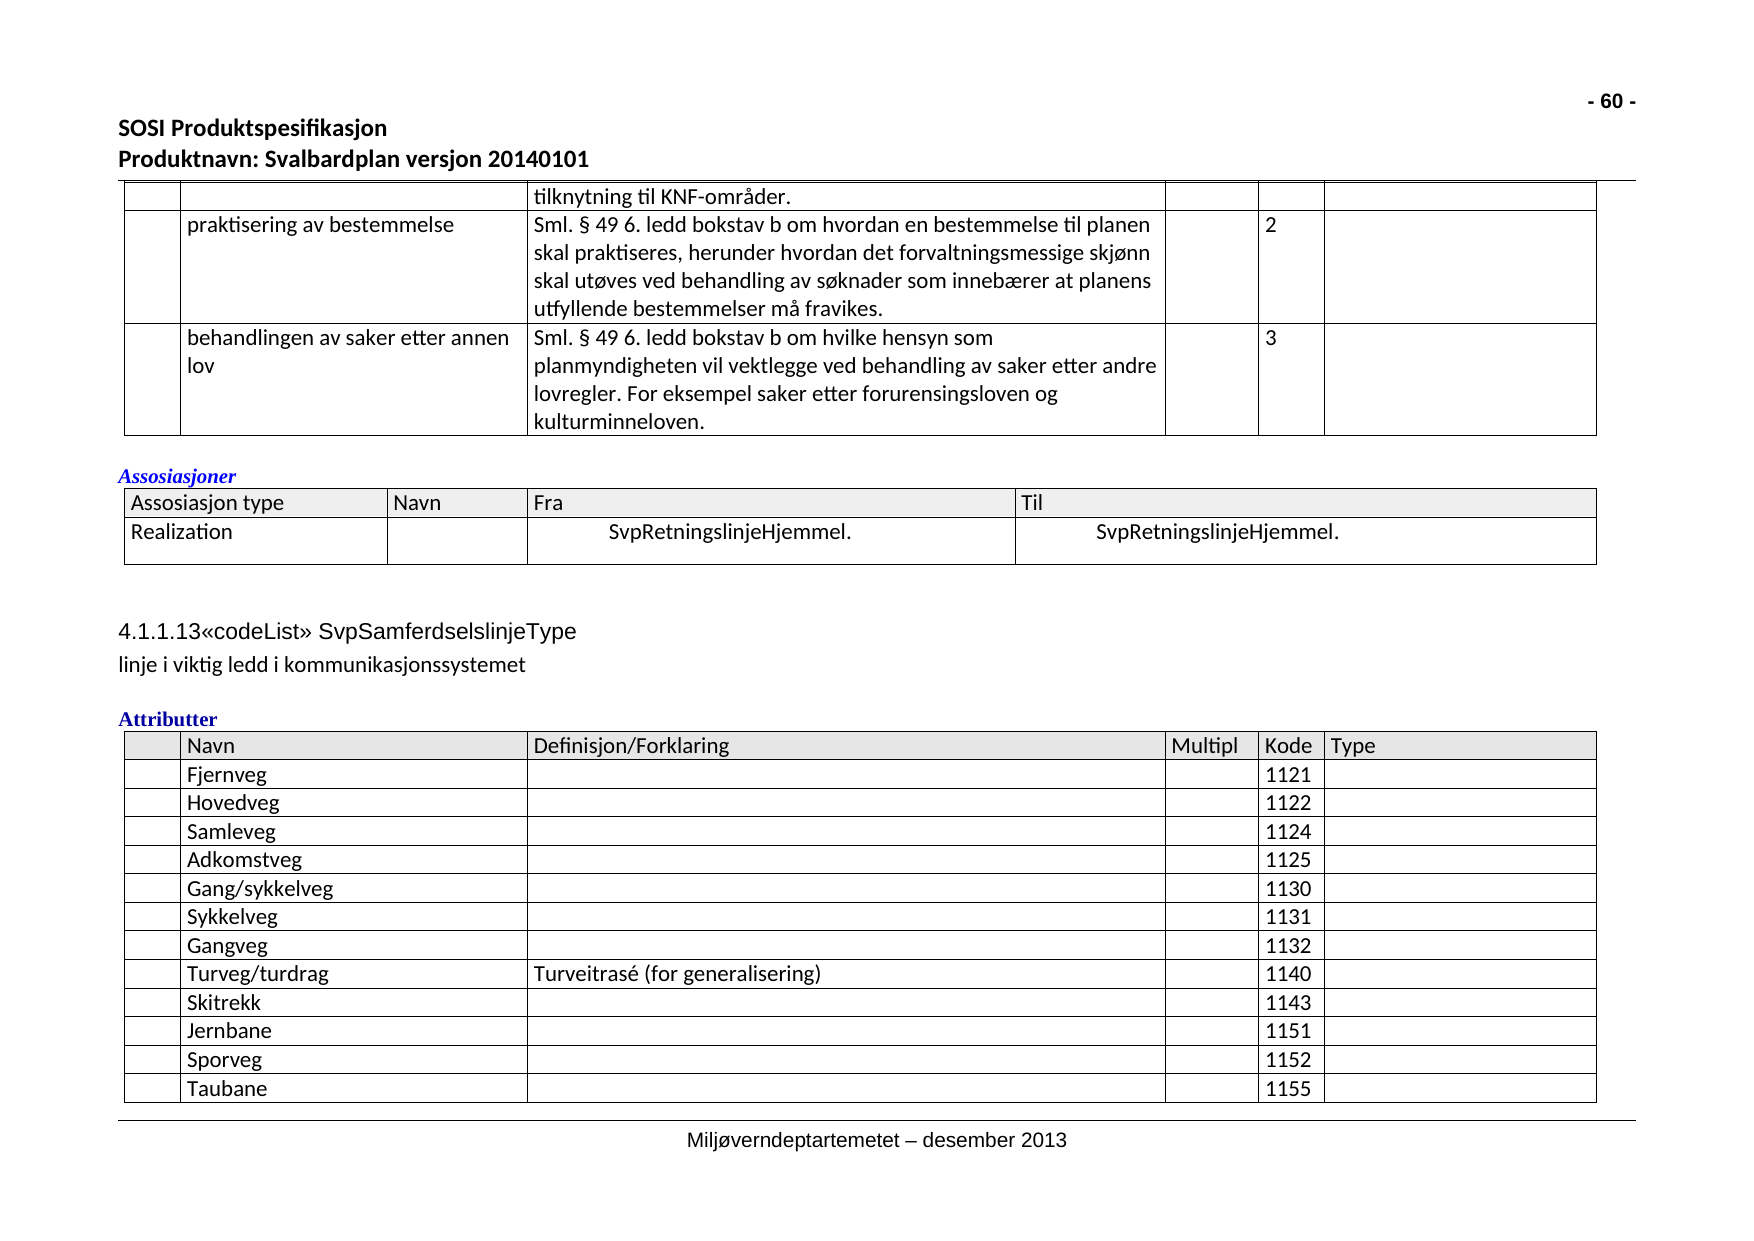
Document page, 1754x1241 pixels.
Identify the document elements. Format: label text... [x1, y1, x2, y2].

table_cell [1325, 760, 1596, 788]
table_cell [125, 1017, 180, 1044]
table_cell [528, 789, 1165, 816]
table_cell [1166, 1046, 1258, 1073]
table_cell 1151 [1259, 1017, 1324, 1044]
table_cell 1130 [1259, 874, 1324, 902]
table_cell [181, 183, 527, 210]
table_cell [388, 518, 527, 564]
table_cell [1325, 874, 1596, 902]
table_cell [125, 1074, 180, 1102]
table_header Navn [388, 489, 527, 516]
table_cell Sml. § 49 6. ledd bokstav b om hvilke hensyn som planmyndigheten vil vektlegge ved behandling av saker etter andre lovregler. For eksempel saker etter forurensingsloven og kulturminneloven. [528, 324, 1165, 435]
table_cell [528, 1074, 1165, 1102]
table_cell Sml. § 49 6. ledd bokstav b om hvordan en bestemmelse til planen skal praktiseres, herunder hvordan det forvaltningsmessige skjønn skal utøves ved behandling av søknader som innebærer at planens utfyllende bestemmelser må fravikes. [528, 211, 1165, 323]
table_cell [1325, 931, 1596, 959]
table_header Definisjon/Forklaring [528, 732, 1165, 759]
table_cell [528, 760, 1165, 788]
table_cell [1325, 211, 1596, 323]
table_cell Sykkelveg [181, 903, 527, 930]
table_cell [1166, 760, 1258, 788]
table_cell tilknytning til KNF-områder. [528, 183, 1165, 210]
table_cell [528, 1046, 1165, 1073]
table_cell Gangveg [181, 931, 527, 959]
table_cell [1325, 989, 1596, 1016]
table_header Til [1016, 489, 1596, 516]
table_cell Turveg/turdrag [181, 960, 527, 987]
list Attributter [118, 707, 1636, 731]
table_cell [125, 874, 180, 902]
table_cell [528, 1017, 1165, 1044]
table_cell 1124 [1259, 817, 1324, 845]
table_cell 1131 [1259, 903, 1324, 930]
table_header Navn [181, 732, 527, 759]
table_cell [528, 989, 1165, 1016]
table_cell [1166, 1074, 1258, 1102]
table_cell [528, 817, 1165, 845]
table_cell Sporveg [181, 1046, 527, 1073]
table_cell [1166, 903, 1258, 930]
table_cell [1166, 817, 1258, 845]
table_cell [1166, 960, 1258, 987]
table_cell Hovedveg [181, 789, 527, 816]
table_cell [125, 989, 180, 1016]
table_cell 1143 [1259, 989, 1324, 1016]
table_cell [1325, 817, 1596, 845]
table_cell Realization [125, 518, 387, 564]
table_cell [1325, 324, 1596, 435]
table_cell Samleveg [181, 817, 527, 845]
table_cell [1325, 1046, 1596, 1073]
table_cell 1121 [1259, 760, 1324, 788]
table_cell 3 [1259, 324, 1324, 435]
table_cell [1166, 989, 1258, 1016]
table_cell [1325, 960, 1596, 987]
table_cell [125, 324, 180, 435]
table_cell [1325, 903, 1596, 930]
table_cell 1125 [1259, 846, 1324, 873]
table_cell 1140 [1259, 960, 1324, 987]
table_cell [1166, 931, 1258, 959]
table_cell [528, 931, 1165, 959]
subtitle «codeList» SvpSamferdselslinjeType [118, 618, 1636, 644]
table_cell [1166, 789, 1258, 816]
table_cell Fjernveg [181, 760, 527, 788]
table_cell [125, 903, 180, 930]
table_cell Gang/sykkelveg [181, 874, 527, 902]
table_cell [125, 1046, 180, 1073]
table_cell praktisering av bestemmelse [181, 211, 527, 323]
table_cell 1132 [1259, 931, 1324, 959]
table_cell [1166, 1017, 1258, 1044]
table_cell [1325, 1074, 1596, 1102]
table_cell Turveitrasé (for generalisering) [528, 960, 1165, 987]
table_cell Skitrekk [181, 989, 527, 1016]
table_cell SvpRetningslinjeHjemmel. [528, 518, 1015, 564]
table_cell [1166, 324, 1258, 435]
table_cell [125, 846, 180, 873]
table_header [125, 732, 180, 759]
table_cell 1155 [1259, 1074, 1324, 1102]
table_cell [125, 211, 180, 323]
table_header Type [1325, 732, 1596, 759]
list Assosiasjoner [118, 464, 1636, 488]
table_header Assosiasjon type [125, 489, 387, 516]
text linje i viktig ledd i kommunikasjonssystemet [118, 651, 1636, 678]
table_cell [1166, 846, 1258, 873]
table_cell [125, 760, 180, 788]
table_cell SvpRetningslinjeHjemmel. [1016, 518, 1596, 564]
table_cell [125, 183, 180, 210]
table_cell 2 [1259, 211, 1324, 323]
table_cell behandlingen av saker etter annen lov [181, 324, 527, 435]
table_cell Jernbane [181, 1017, 527, 1044]
table_cell [528, 903, 1165, 930]
table_cell Taubane [181, 1074, 527, 1102]
table_cell Adkomstveg [181, 846, 527, 873]
table_cell [1259, 183, 1324, 210]
table_header Fra [528, 489, 1015, 516]
table_cell [125, 931, 180, 959]
table_cell 1122 [1259, 789, 1324, 816]
table_cell [1166, 183, 1258, 210]
table_cell [125, 960, 180, 987]
table_cell [1325, 846, 1596, 873]
table_cell [528, 874, 1165, 902]
table_cell [1325, 183, 1596, 210]
table_cell [1325, 1017, 1596, 1044]
table_cell [528, 846, 1165, 873]
table_cell [1166, 874, 1258, 902]
table_cell [1325, 789, 1596, 816]
table_header Multipl [1166, 732, 1258, 759]
table_cell [125, 817, 180, 845]
table_cell 1152 [1259, 1046, 1324, 1073]
table_header Kode [1259, 732, 1324, 759]
table_cell [125, 789, 180, 816]
table_cell [1166, 211, 1258, 323]
